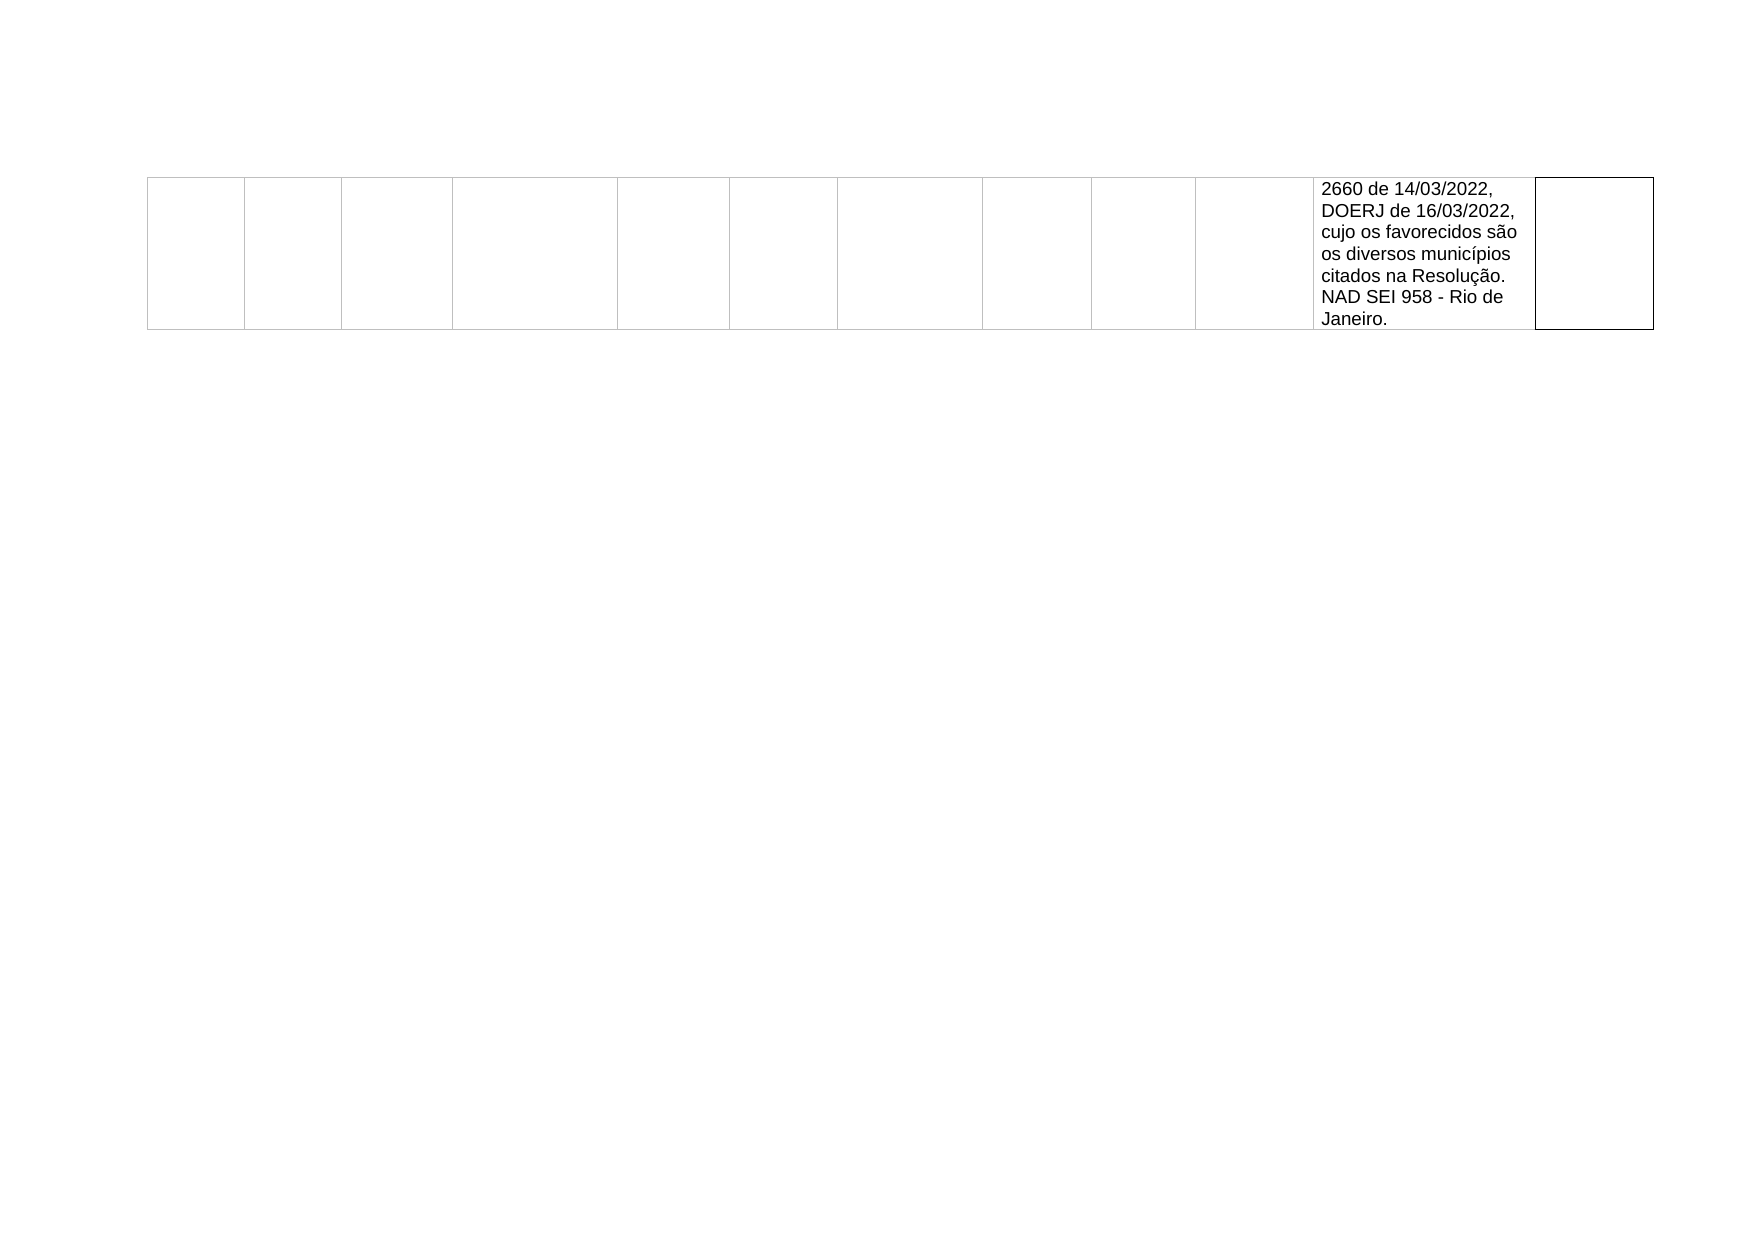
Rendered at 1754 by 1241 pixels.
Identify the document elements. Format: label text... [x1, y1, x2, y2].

table_cell [838, 178, 982, 329]
table_cell [148, 178, 244, 329]
table_cell [342, 178, 452, 329]
table_cell [983, 178, 1091, 329]
table_cell [1092, 178, 1195, 329]
table_cell [618, 178, 729, 329]
table_cell [453, 178, 617, 329]
table_cell [1536, 178, 1653, 329]
table_cell [245, 178, 341, 329]
table_cell [730, 178, 837, 329]
table_cell [1196, 178, 1313, 329]
table_cell 2660 de 14/03/2022, DOERJ de 16/03/2022, cujo os favorecidos são os diversos municípios citados na Resolução. NAD SEI 958 - Rio de Janeiro. [1314, 178, 1535, 329]
